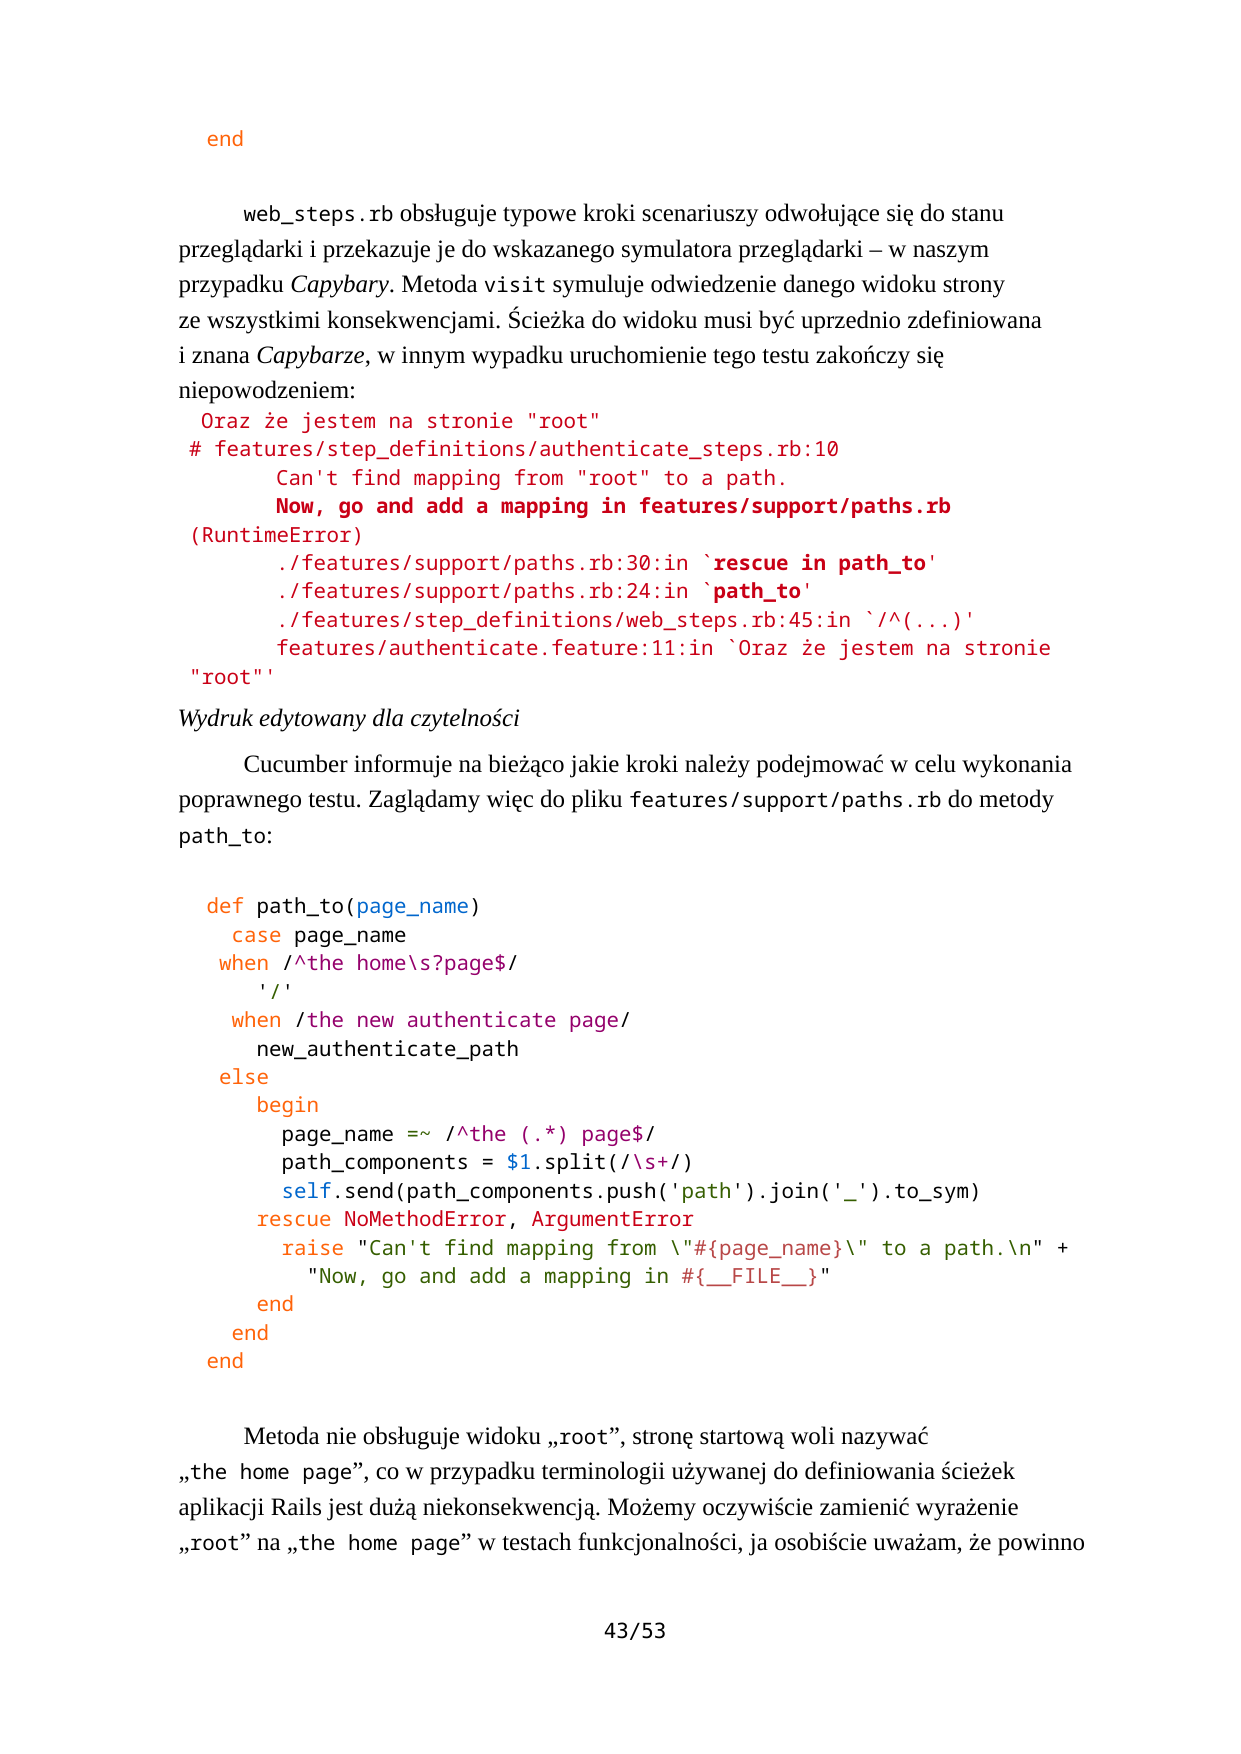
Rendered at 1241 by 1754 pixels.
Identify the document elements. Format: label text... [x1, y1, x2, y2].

text web_steps.rb obsługuje typowe kroki scenariuszy odwołujące się do stanu przeglądarki i przekazuje je do wskazanego symulatora przeglądarki – w naszym przypadku Capybary. Metoda visit symuluje odwiedzenie danego widoku strony ze wszystkimi konsekwencjami. Ścieżka do widoku musi być uprzednio zdefiniowana i znana Capybarze, w innym wypadku uruchomienie tego testu zakończy się niepowodzeniem: [178, 193, 1093, 406]
table_header end [177, 118, 1093, 158]
text Wydruk edytowany dla czytelności [177, 703, 1093, 732]
table_header def path_to(page_name) case page_name when /^the home\s?page$/ '/' when /the new authenticate page/ new_authenticate_path else begin page_name =~ /^the (.*) page$/ path_components = $1.split(/\s+/) self.send(path_components.push('path').join('_').to_sym) rescue NoMethodError, ArgumentError raise "Can't find mapping from \"#{page_name}\" to a path.\n" + "Now, go and add a mapping in #{__FILE__}" end end end [177, 886, 1093, 1381]
table_header Oraz że jestem na stronie "root" # features/step_definitions/authenticate_steps.rb:10 Can't find mapping from "root" to a path. Now, go and add a mapping in features/support/paths.rb (RuntimeError) ./features/support/paths.rb:30:in `rescue in path_to' ./features/support/paths.rb:24:in `path_to' ./features/step_definitions/web_steps.rb:45:in `/^(...)' features/authenticate.feature:11:in `Oraz że jestem na stronie "root"' [177, 406, 1093, 690]
text Cucumber informuje na bieżąco jakie kroki należy podejmować w celu wykonania poprawnego testu. Zaglądamy więc do pliku features/support/paths.rb do metody path_to: [178, 744, 1093, 850]
text Metoda nie obsługuje widoku „root”, stronę startową woli nazywać „the home page”, co w przypadku terminologii używanej do definiowania ścieżek aplikacji Rails jest dużą niekonsekwencją. Możemy oczywiście zamienić wyrażenie „root” na „the home page” w testach funkcjonalności, ja osobiście uważam, że powinno [178, 1416, 1093, 1558]
